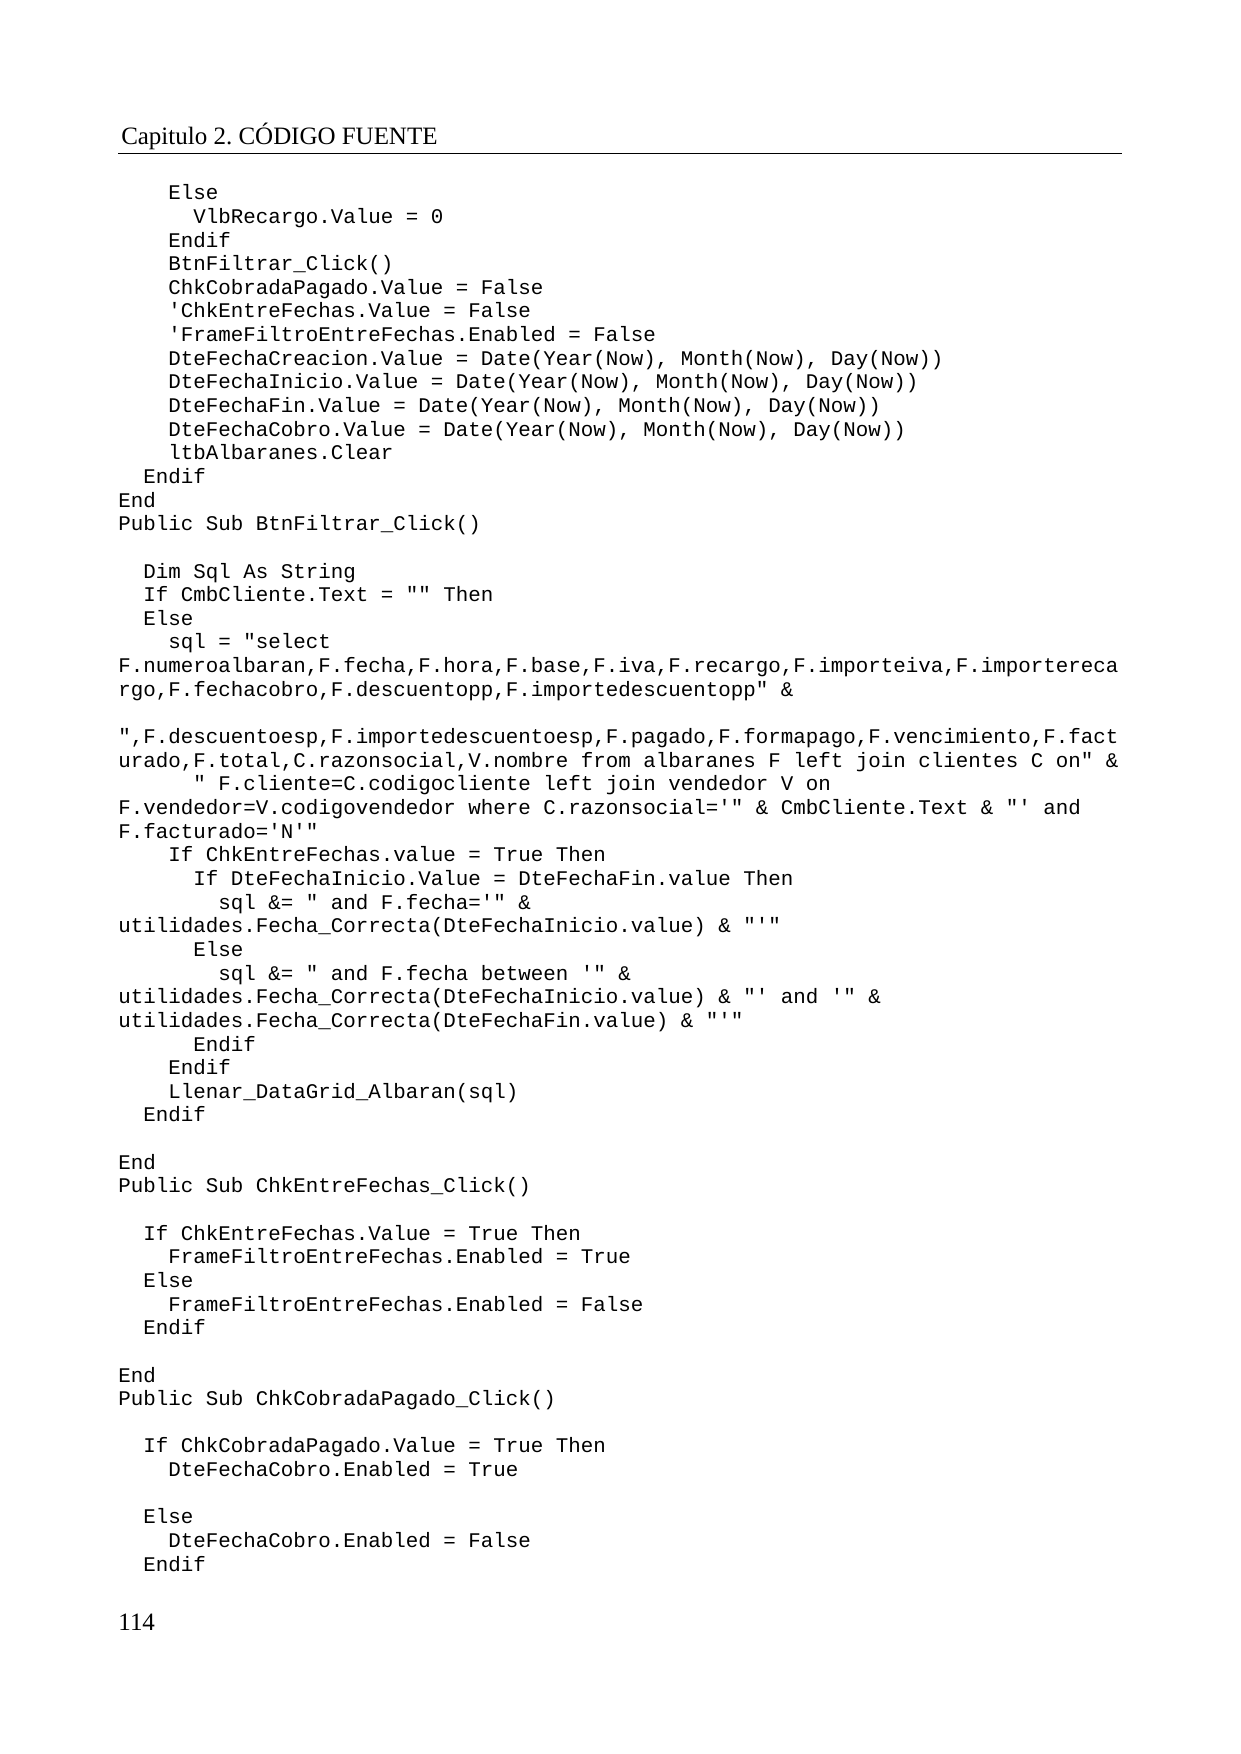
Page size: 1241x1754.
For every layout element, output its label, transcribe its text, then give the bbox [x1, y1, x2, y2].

text " F.cliente=C.codigocliente left join vendedor V on F.vendedor=V.codigovendedor where C.razonsocial='" & CmbCliente.Text & "' and F.facturado='N'" [118, 773, 1122, 844]
text Endif [118, 1554, 1122, 1577]
text FrameFiltroEntreFechas.Enabled = True [118, 1246, 1122, 1270]
text DteFechaInicio.Value = Date(Year(Now), Month(Now), Day(Now)) [118, 371, 1122, 395]
text If CmbCliente.Text = "" Then [118, 584, 1122, 608]
text Endif [118, 229, 1122, 253]
text DteFechaCobro.Enabled = False [118, 1530, 1122, 1554]
text sql = "select F.numeroalbaran,F.fecha,F.hora,F.base,F.iva,F.recargo,F.importeiva,F.importerecargo,F.fechacobro,F.descuentopp,F.importedescuentopp" & [118, 632, 1122, 702]
text Public Sub ChkEntreFechas_Click() [118, 1175, 1122, 1199]
text Else [118, 939, 1122, 963]
text Endif [118, 1104, 1122, 1128]
text Dim Sql As String [118, 561, 1122, 584]
text FrameFiltroEntreFechas.Enabled = False [118, 1294, 1122, 1317]
text Else [118, 182, 1122, 206]
text If ChkEntreFechas.value = True Then [118, 844, 1122, 868]
text Endif [118, 466, 1122, 490]
text If ChkEntreFechas.Value = True Then [118, 1223, 1122, 1246]
text Endif [118, 1317, 1122, 1341]
text If ChkCobradaPagado.Value = True Then [118, 1436, 1122, 1459]
text Public Sub BtnFiltrar_Click() [118, 513, 1122, 537]
text sql &= " and F.fecha='" & utilidades.Fecha_Correcta(DteFechaInicio.value) & "'" [118, 892, 1122, 939]
text DteFechaCobro.Enabled = True [118, 1459, 1122, 1483]
text End [118, 1364, 1122, 1388]
text Endif [118, 1033, 1122, 1057]
text sql &= " and F.fecha between '" & utilidades.Fecha_Correcta(DteFechaInicio.value) & "' and '" & utilidades.Fecha_Correcta(DteFechaFin.value) & "'" [118, 963, 1122, 1033]
text DteFechaCobro.Value = Date(Year(Now), Month(Now), Day(Now)) [118, 419, 1122, 442]
text DteFechaCreacion.Value = Date(Year(Now), Month(Now), Day(Now)) [118, 348, 1122, 371]
text 'ChkEntreFechas.Value = False [118, 301, 1122, 324]
text Endif [118, 1057, 1122, 1081]
text End [118, 490, 1122, 513]
text Llenar_DataGrid_Albaran(sql) [118, 1081, 1122, 1104]
text Else [118, 608, 1122, 632]
text If DteFechaInicio.Value = DteFechaFin.value Then [118, 868, 1122, 892]
text ",F.descuentoesp,F.importedescuentoesp,F.pagado,F.formapago,F.vencimiento,F.facturado,F.total,C.razonsocial,V.nombre from albaranes F left join clientes C on" & [118, 702, 1122, 773]
text Else [118, 1270, 1122, 1294]
text BtnFiltrar_Click() [118, 253, 1122, 277]
text ChkCobradaPagado.Value = False [118, 277, 1122, 301]
text DteFechaFin.Value = Date(Year(Now), Month(Now), Day(Now)) [118, 395, 1122, 419]
text VlbRecargo.Value = 0 [118, 206, 1122, 229]
text ltbAlbaranes.Clear [118, 442, 1122, 466]
text 'FrameFiltroEntreFechas.Enabled = False [118, 324, 1122, 348]
text Else [118, 1506, 1122, 1530]
text End [118, 1152, 1122, 1175]
text Public Sub ChkCobradaPagado_Click() [118, 1388, 1122, 1412]
